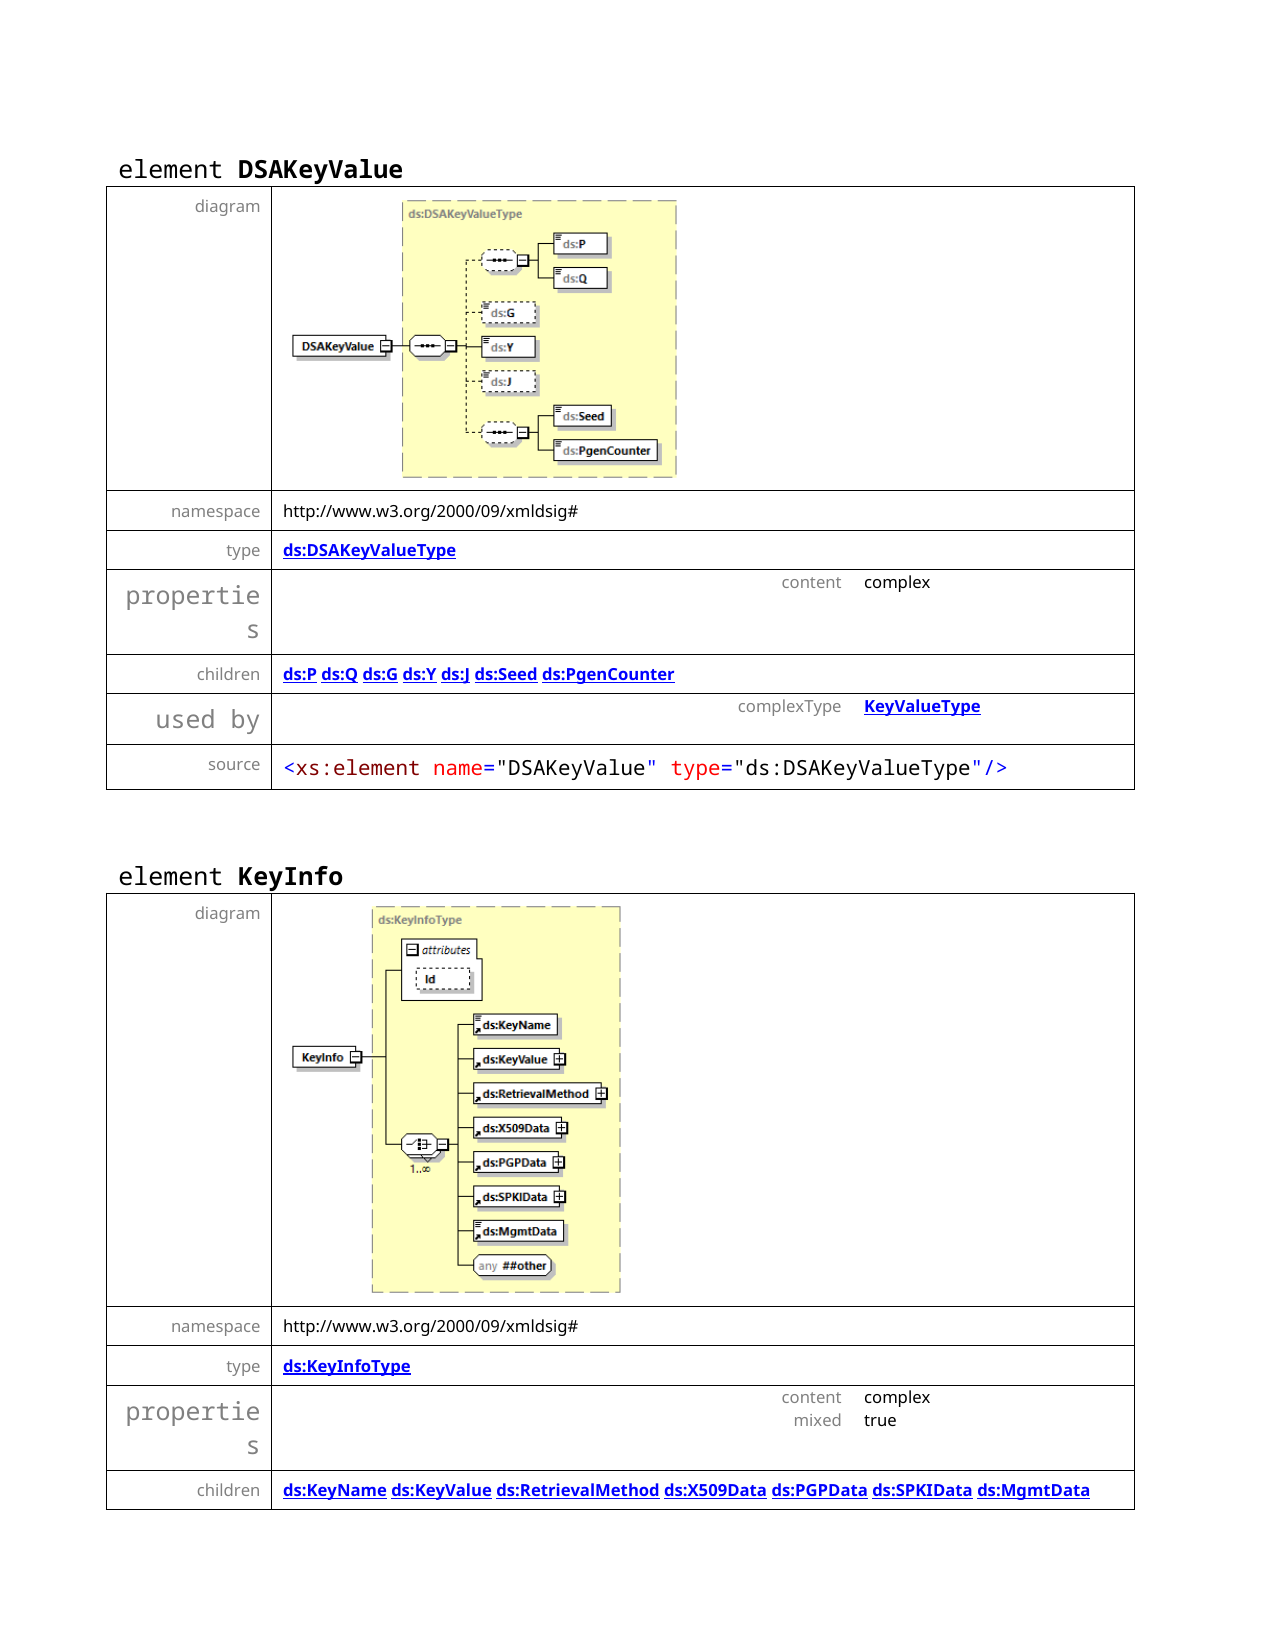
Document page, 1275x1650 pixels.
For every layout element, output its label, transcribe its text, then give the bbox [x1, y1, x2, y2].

table_header content [283, 570, 853, 593]
table_cell used by [107, 694, 271, 744]
table_header [272, 187, 1134, 490]
table_cell properties [107, 1386, 271, 1469]
table_cell children [107, 1471, 271, 1509]
table_cell source [107, 745, 271, 789]
text element KeyInfo [118, 858, 1157, 892]
table_cell ds:P ds:Q ds:G ds:Y ds:J ds:Seed ds:PgenCounter [272, 655, 1134, 693]
table_cell ds:DSAKeyValueType [272, 531, 1134, 569]
table_cell namespace [107, 491, 271, 530]
text element DSAKeyValue [118, 152, 1157, 186]
table_header KeyValueType [853, 694, 1134, 717]
table_cell [272, 694, 1134, 744]
table_cell children [107, 655, 271, 693]
table_header complex [853, 570, 1134, 593]
table_cell type [107, 531, 271, 569]
table_header [272, 894, 1134, 1306]
table_cell http://www.w3.org/2000/09/xmldsig# [272, 491, 1134, 530]
table_cell type [107, 1346, 271, 1385]
table_cell [272, 1386, 1134, 1469]
table_header diagram [107, 894, 271, 1306]
table_header diagram [107, 187, 271, 490]
table_cell properties [107, 570, 271, 654]
table_header complex [853, 1386, 1134, 1408]
table_cell [272, 570, 1134, 654]
table_cell namespace [107, 1307, 271, 1345]
table_cell http://www.w3.org/2000/09/xmldsig# [272, 1307, 1134, 1345]
table_cell mixed [283, 1409, 853, 1431]
table_cell ds:KeyInfoType [272, 1346, 1134, 1385]
picture [282, 195, 687, 483]
picture [282, 901, 631, 1298]
table_header content [283, 1386, 853, 1408]
table_header complexType [283, 694, 853, 717]
table_cell ds:KeyName ds:KeyValue ds:RetrievalMethod ds:X509Data ds:PGPData ds:SPKIData ds:MgmtData [272, 1471, 1134, 1509]
table_cell <xs:element name="DSAKeyValue" type="ds:DSAKeyValueType"/> [272, 745, 1134, 789]
table_cell true [853, 1409, 1134, 1431]
